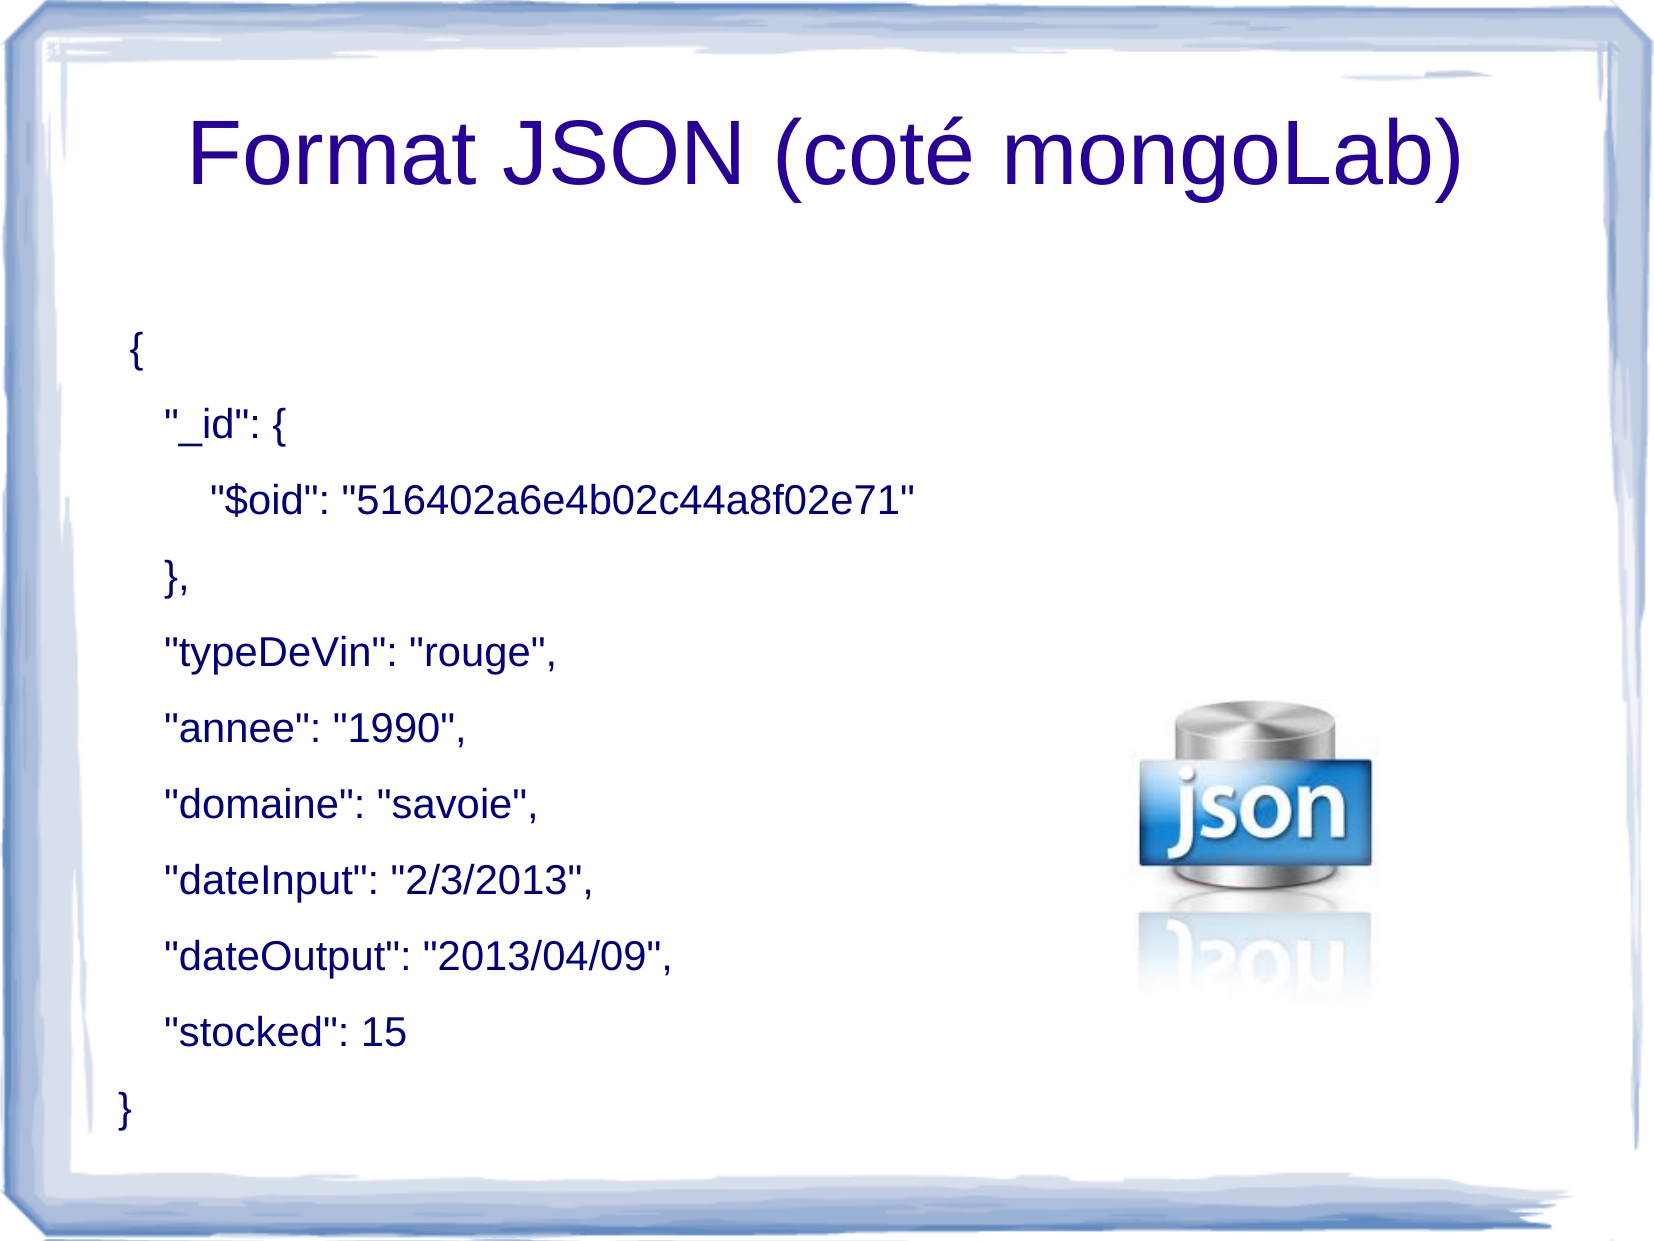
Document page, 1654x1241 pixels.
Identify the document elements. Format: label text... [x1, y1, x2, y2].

picture [0, 0, 1654, 1241]
title Format JSON (coté mongoLab) [82, 49, 1571, 257]
list { "_id": { "$oid": "516402a6e4b02c44a8f02e71" }, "typeDeVin": "rouge", "annee": "1990", "domaine": "savoie", "dateInput": "2/3/2013", "dateOutput": "2013/04/09", "stocked": 15 } [118, 324, 1571, 1132]
